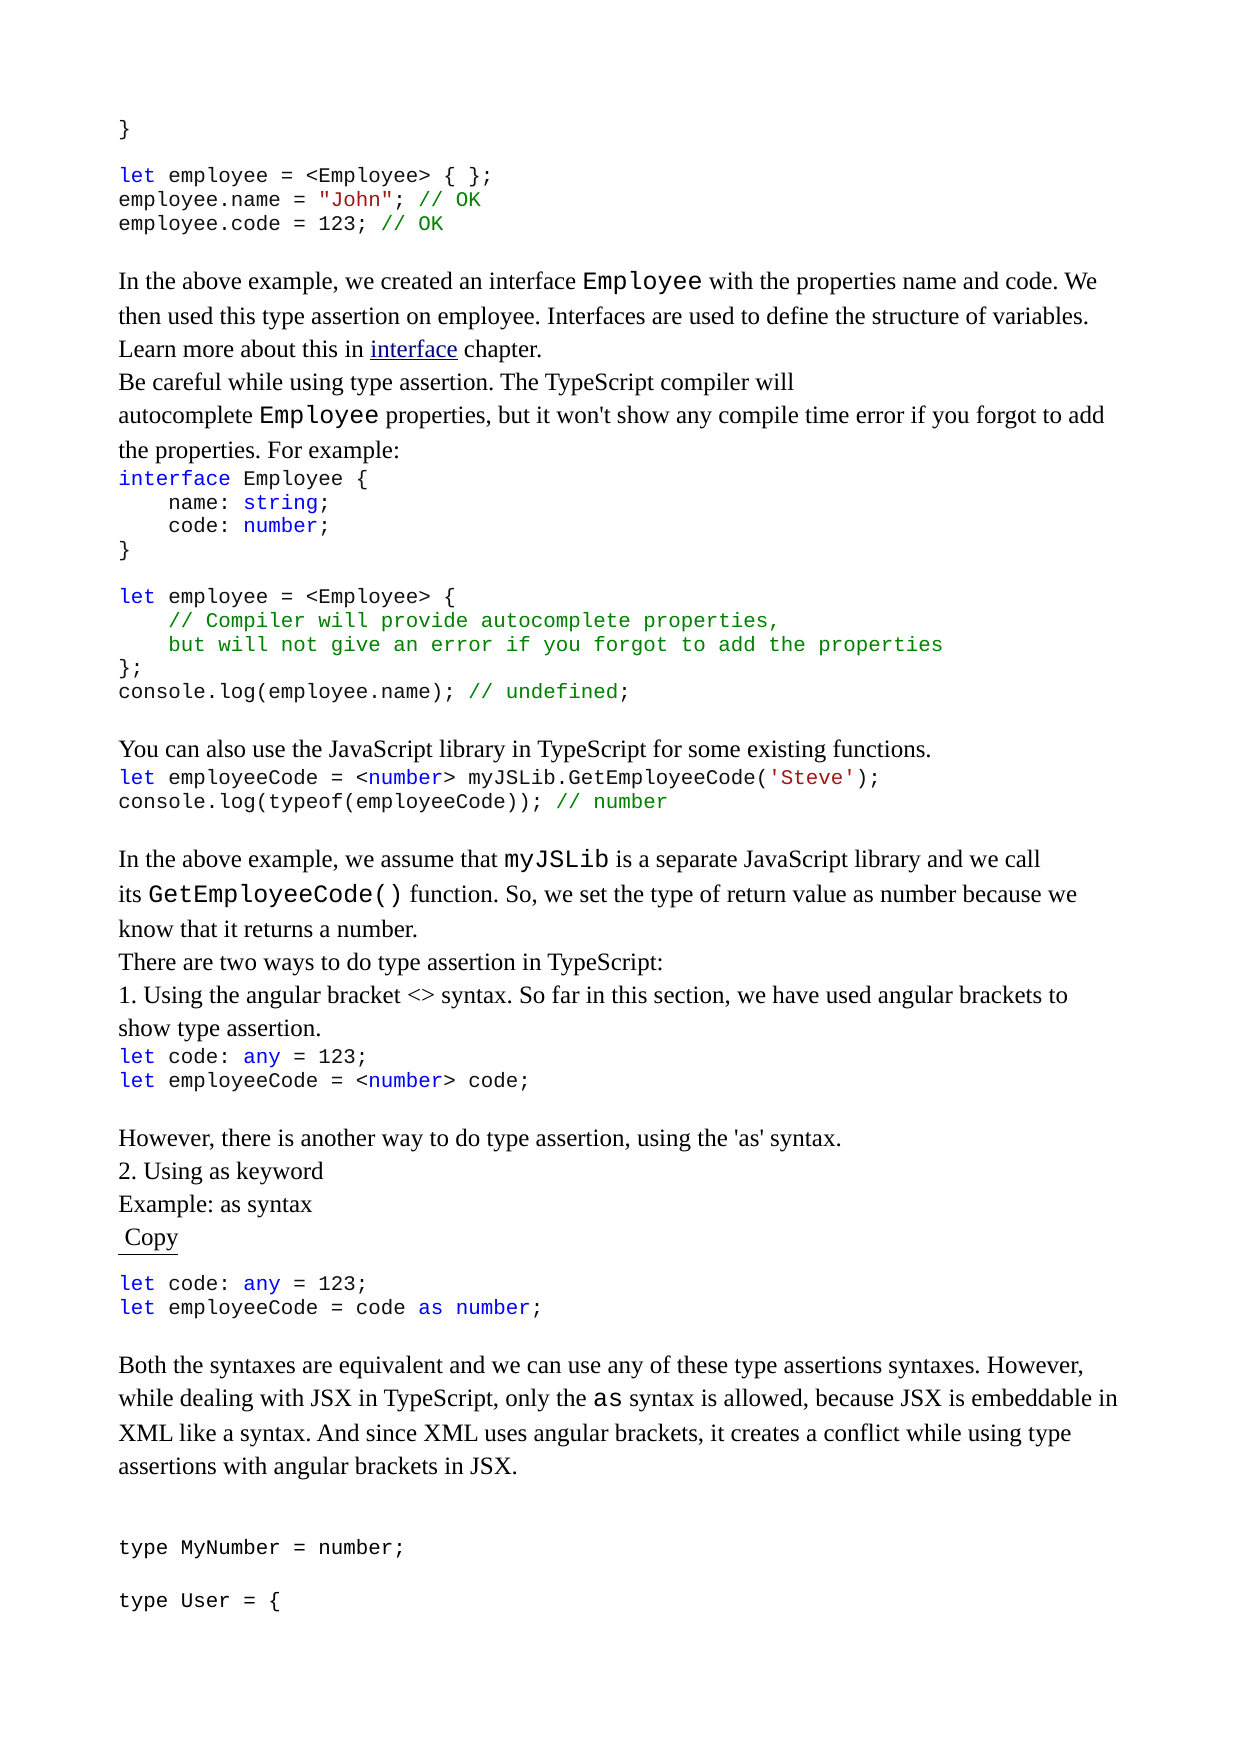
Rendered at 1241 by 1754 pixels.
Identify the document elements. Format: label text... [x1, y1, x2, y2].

text In the above example, we assume that myJSLib is a separate JavaScript library and we call its GetEmployeeCode() function. So, we set the type of return value as number because we know that it returns a number. [118, 844, 1122, 943]
text but will not give an error if you forgot to add the properties [118, 634, 1122, 657]
text console.log(employee.name); // undefined; [118, 681, 1122, 704]
text You can also use the JavaScript library in TypeScript for some existing functions. [118, 734, 1122, 763]
text employee.name = "John"; // OK [118, 189, 1122, 213]
text Copy [118, 1222, 1122, 1254]
text }; [118, 657, 1122, 681]
text let code: any = 123; [118, 1046, 1122, 1070]
text employee.code = 123; // OK [118, 213, 1122, 236]
text In the above example, we created an interface Employee with the properties name and code. We then used this type assertion on employee. Interfaces are used to define the structure of variables. Learn more about this in interface chapter. [118, 266, 1122, 363]
text interface Employee { [118, 468, 1122, 492]
text Be careful while using type assertion. The TypeScript compiler will autocomplete Employee properties, but it won't show any compile time error if you forgot to add the properties. For example: [118, 367, 1122, 464]
text There are two ways to do type assertion in TypeScript: [118, 947, 1122, 976]
text name: string; [118, 492, 1122, 515]
text type MyNumber = number; [118, 1537, 1122, 1561]
text // Compiler will provide autocomplete properties, [118, 610, 1122, 634]
text } [118, 539, 1122, 563]
text type User = { [118, 1590, 1122, 1614]
text 1. Using the angular bracket <> syntax. So far in this section, we have used angular brackets to show type assertion. [118, 980, 1122, 1042]
text let employee = <Employee> { }; [118, 165, 1122, 189]
text Example: as syntax [118, 1189, 1122, 1218]
text let employeeCode = <number> myJSLib.GetEmployeeCode('Steve'); [118, 767, 1122, 791]
text 2. Using as keyword [118, 1156, 1122, 1185]
text let employeeCode = <number> code; [118, 1070, 1122, 1093]
text let employeeCode = code as number; [118, 1297, 1122, 1320]
text However, there is another way to do type assertion, using the 'as' syntax. [118, 1123, 1122, 1152]
text console.log(typeof(employeeCode)); // number [118, 791, 1122, 814]
text let employee = <Employee> { [118, 586, 1122, 610]
text let code: any = 123; [118, 1273, 1122, 1297]
text code: number; [118, 515, 1122, 539]
text } [118, 118, 1122, 142]
text Both the syntaxes are equivalent and we can use any of these type assertions syntaxes. However, while dealing with JSX in TypeScript, only the as syntax is allowed, because JSX is embeddable in XML like a syntax. And since XML uses angular brackets, it creates a conflict while using type assertions with angular brackets in JSX. [118, 1350, 1122, 1480]
